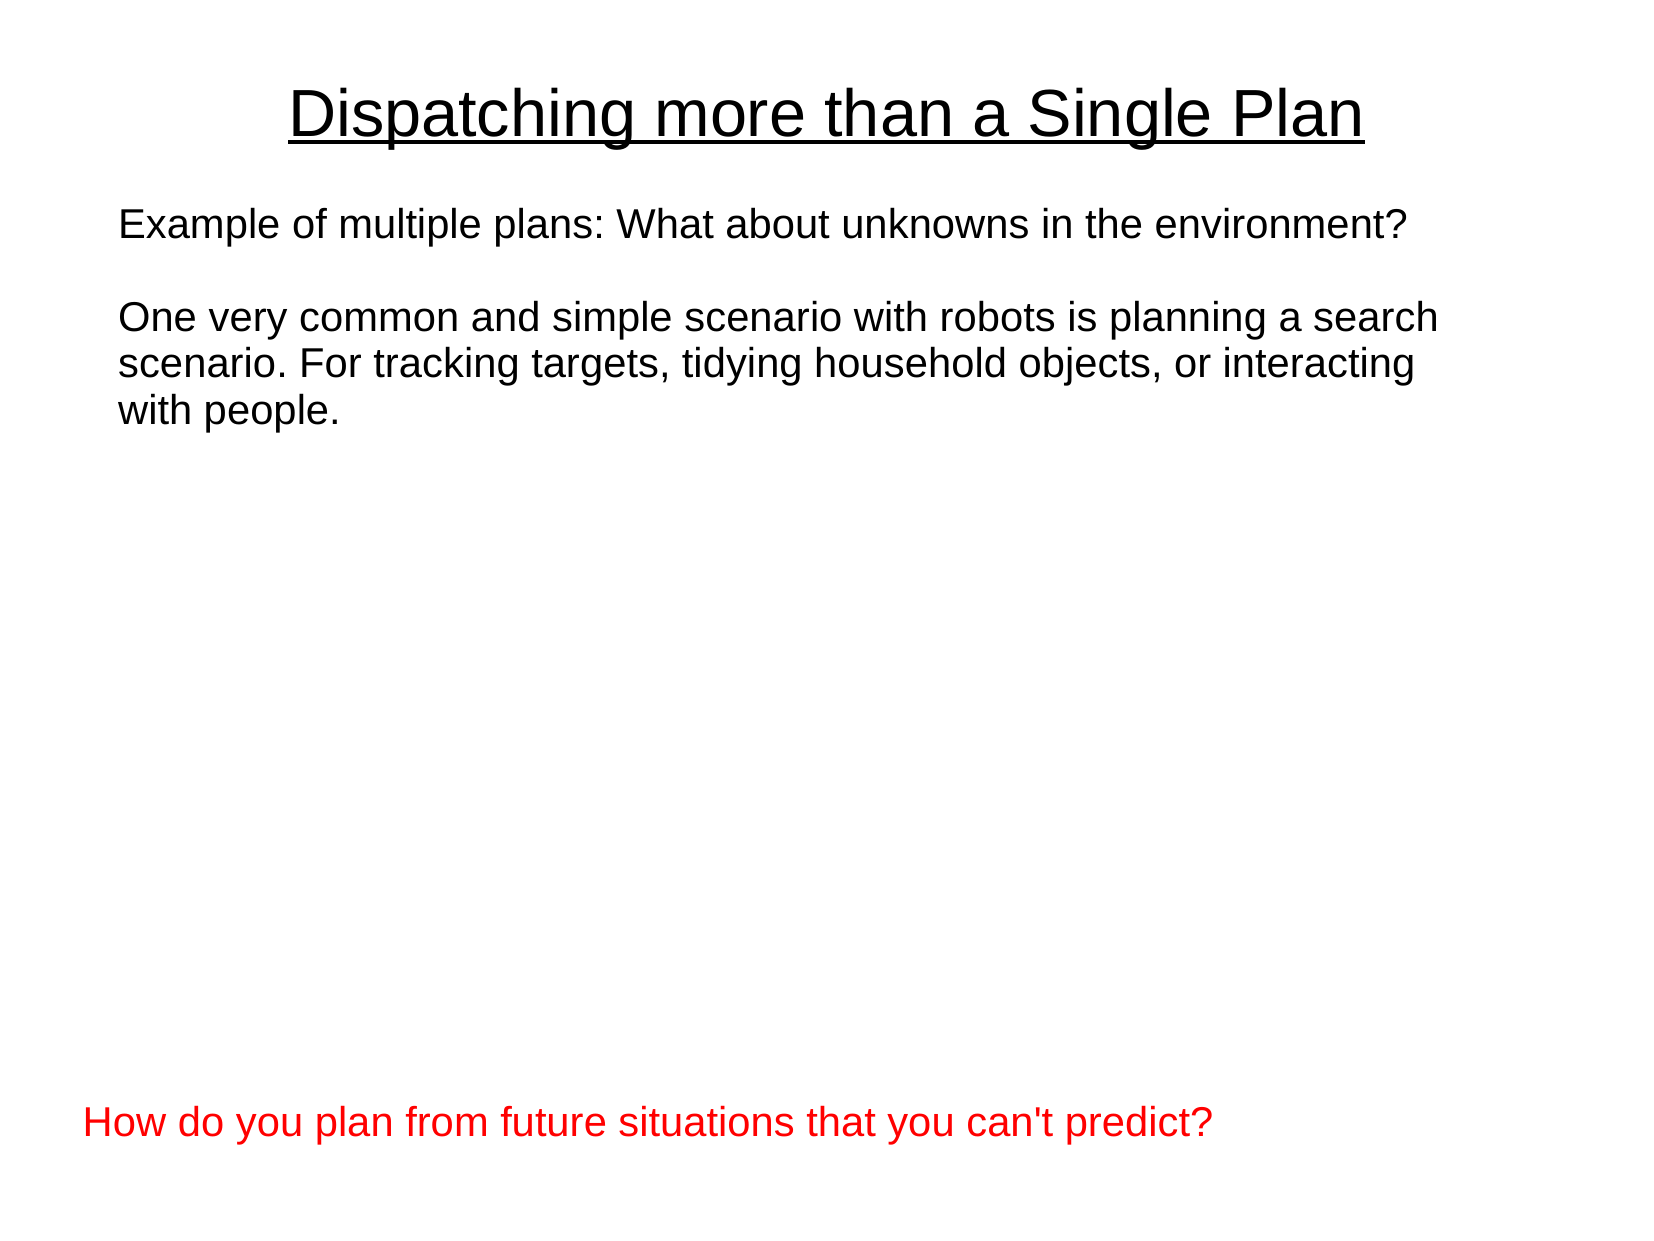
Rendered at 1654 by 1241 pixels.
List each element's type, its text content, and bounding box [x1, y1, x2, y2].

text_box Example of multiple plans: What about unknowns in the environment? One very common and simple scenario with robots is planning a search scenario. For tracking targets, tidying household objects, or interacting with people. [118, 200, 1465, 780]
text_box How do you plan from future situations that you can't predict? [82, 1098, 1536, 1187]
title Dispatching more than a Single Plan [82, 49, 1571, 178]
